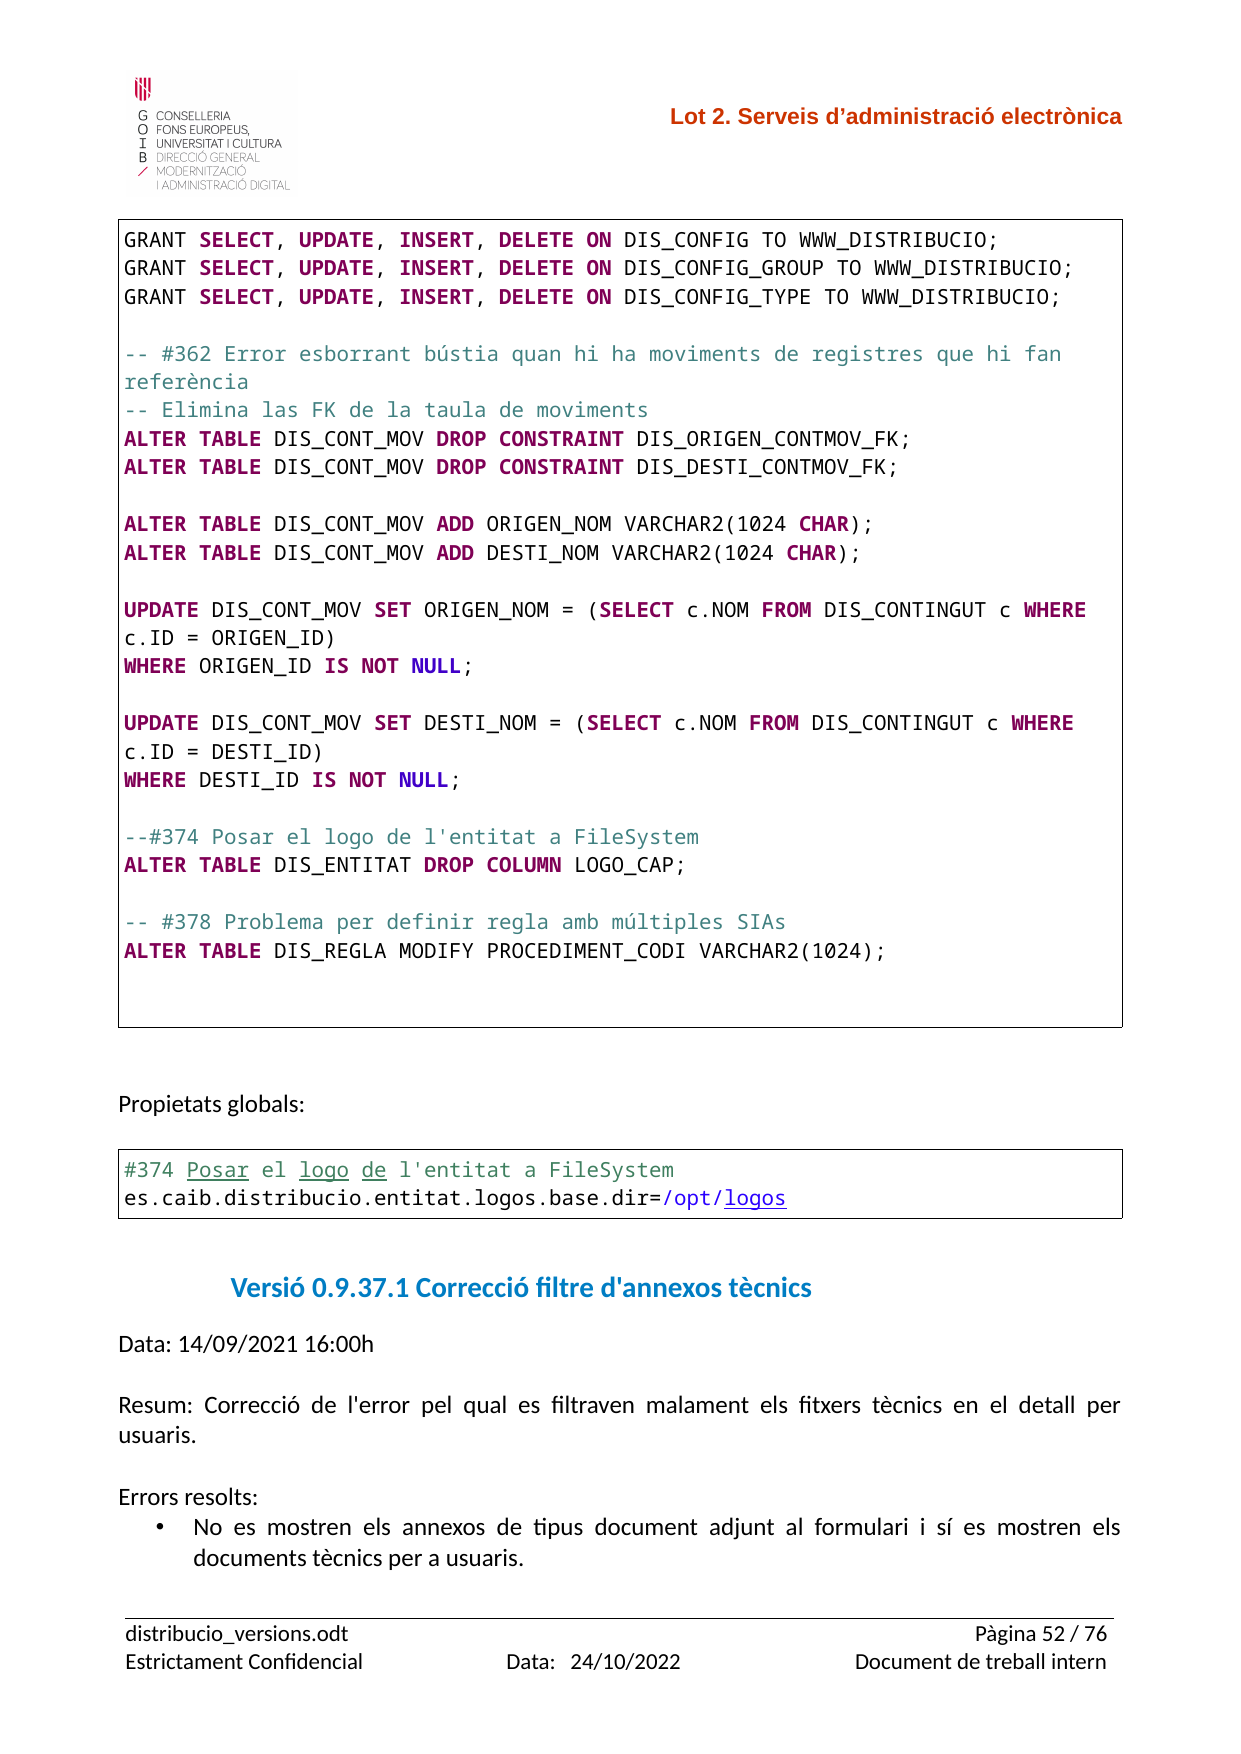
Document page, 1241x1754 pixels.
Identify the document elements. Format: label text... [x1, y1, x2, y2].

text Errors resolts: [118, 1481, 1122, 1511]
list No es mostren els annexos de tipus document adjunt al formulari i sí es mostren els documents tècnics per a usuaris. [156, 1511, 1122, 1572]
picture [126, 70, 299, 197]
text Propietats globals: [118, 1088, 1122, 1119]
subtitle Versió 0.9.37.1 Correcció filtre d'annexos tècnics [153, 1269, 1122, 1304]
text Resum: Correcció de l'error pel qual es filtraven malament els fitxers tècnics en el detall per usuaris. [118, 1389, 1122, 1450]
table_header #374 Posar el logo de l'entitat a FileSystem es.caib.distribucio.entitat.logos.base.dir=/opt/logos [119, 1150, 1122, 1218]
table_header GRANT SELECT, UPDATE, INSERT, DELETE ON DIS_CONFIG TO WWW_DISTRIBUCIO; GRANT SELECT, UPDATE, INSERT, DELETE ON DIS_CONFIG_GROUP TO WWW_DISTRIBUCIO; GRANT SELECT, UPDATE, INSERT, DELETE ON DIS_CONFIG_TYPE TO WWW_DISTRIBUCIO; -- #362 Error esborrant bústia quan hi ha moviments de registres que hi fan referència -- Elimina las FK de la taula de moviments ALTER TABLE DIS_CONT_MOV DROP CONSTRAINT DIS_ORIGEN_CONTMOV_FK; ALTER TABLE DIS_CONT_MOV DROP CONSTRAINT DIS_DESTI_CONTMOV_FK; ALTER TABLE DIS_CONT_MOV ADD ORIGEN_NOM VARCHAR2(1024 CHAR); ALTER TABLE DIS_CONT_MOV ADD DESTI_NOM VARCHAR2(1024 CHAR); UPDATE DIS_CONT_MOV SET ORIGEN_NOM = (SELECT c.NOM FROM DIS_CONTINGUT c WHERE c.ID = ORIGEN_ID) WHERE ORIGEN_ID IS NOT NULL; UPDATE DIS_CONT_MOV SET DESTI_NOM = (SELECT c.NOM FROM DIS_CONTINGUT c WHERE c.ID = DESTI_ID) WHERE DESTI_ID IS NOT NULL; --#374 Posar el logo de l'entitat a FileSystem ALTER TABLE DIS_ENTITAT DROP COLUMN LOGO_CAP; -- #378 Problema per definir regla amb múltiples SIAs ALTER TABLE DIS_REGLA MODIFY PROCEDIMENT_CODI VARCHAR2(1024); [119, 220, 1122, 1027]
text Data: 14/09/2021 16:00h [118, 1328, 1122, 1359]
